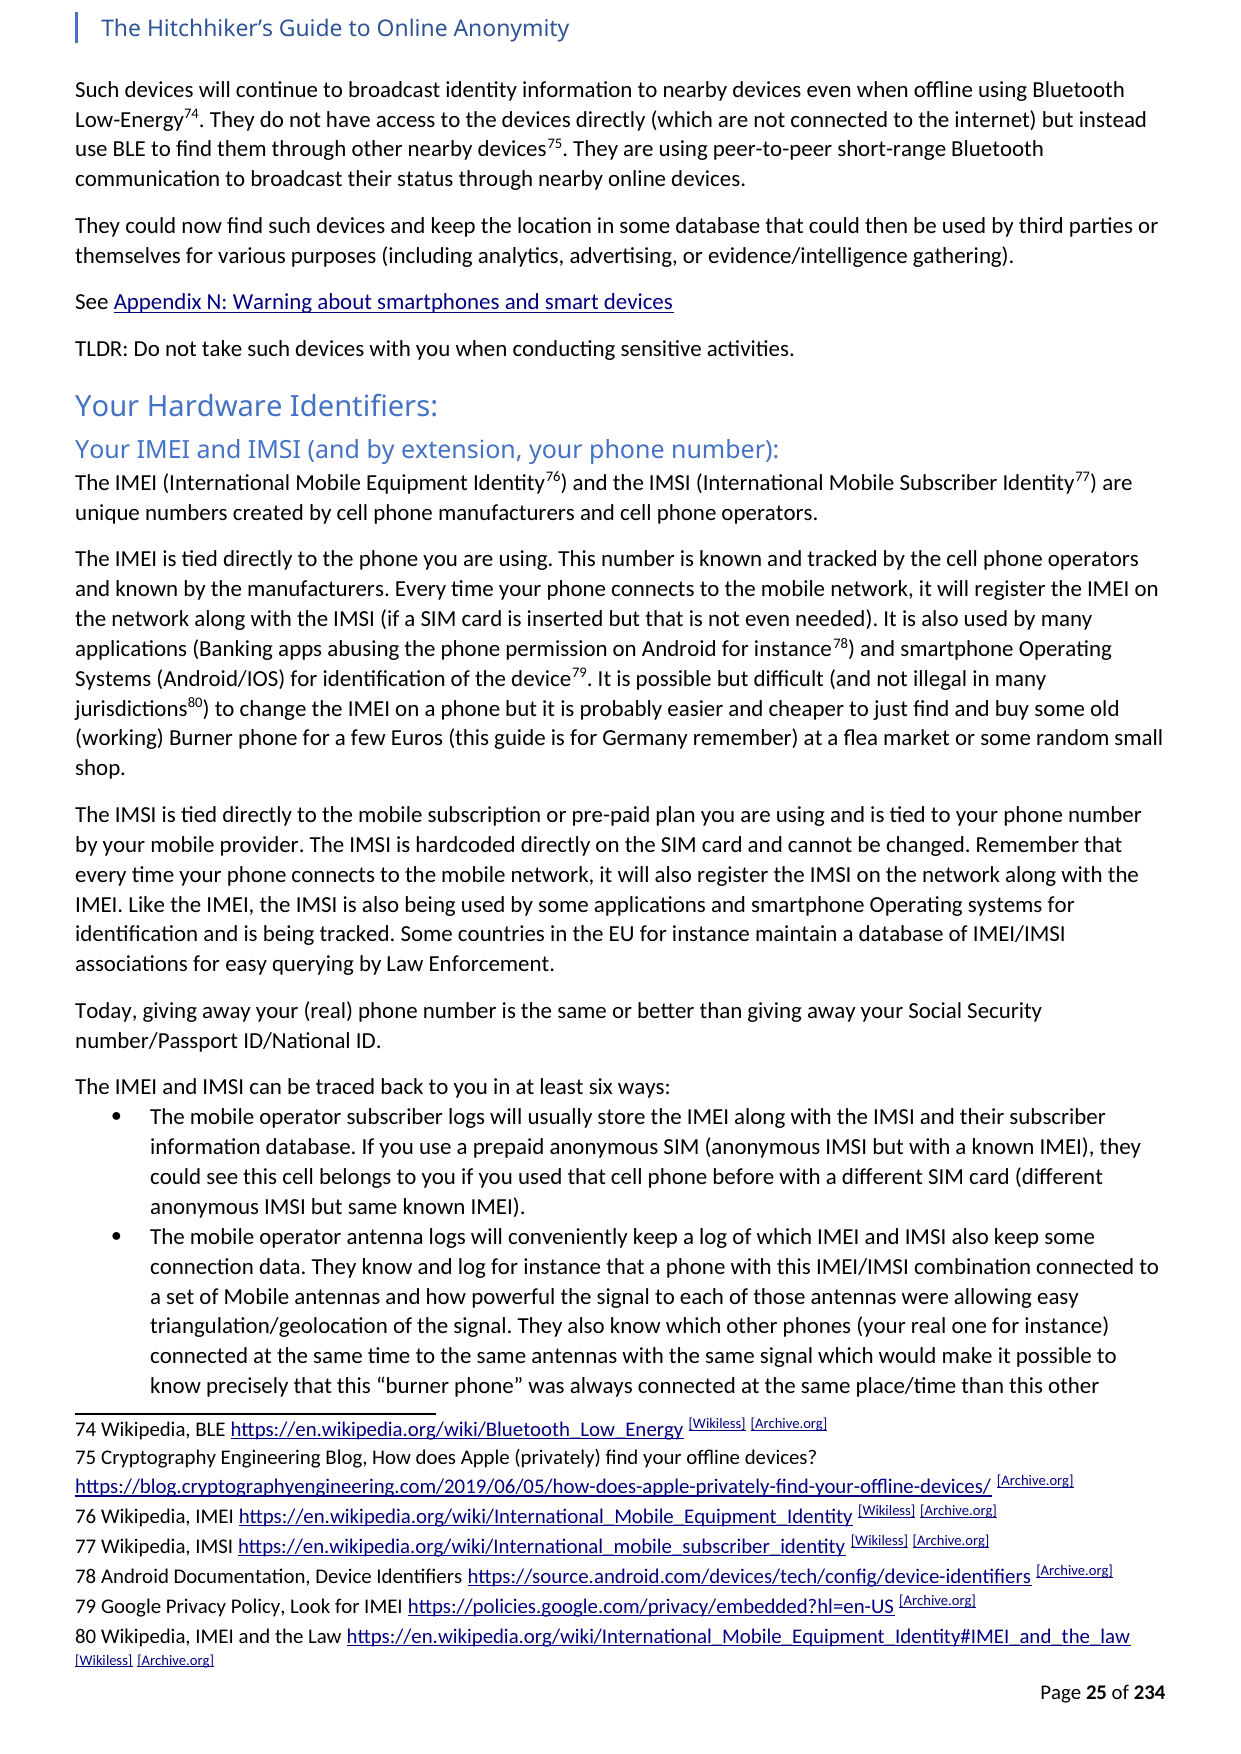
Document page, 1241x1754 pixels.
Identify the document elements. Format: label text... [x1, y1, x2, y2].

text Google Privacy Policy, Look for IMEI https://policies.google.com/privacy/embedded?hl=en-US [Archive.org] [75, 1591, 1165, 1619]
text The IMEI is tied directly to the phone you are using. This number is known and tracked by the cell phone operators and known by the manufacturers. Every time your phone connects to the mobile network, it will register the IMEI on the network along with the IMSI (if a SIM card is inserted but that is not even needed). It is also used by many applications (Banking apps abusing the phone permission on Android for instance) and smartphone Operating Systems (Android/IOS) for identification of the device. It is possible but difficult (and not illegal in many jurisdictions) to change the IMEI on a phone but it is probably easier and cheaper to just find and buy some old (working) Burner phone for a few Euros (this guide is for Germany remember) at a flea market or some random small shop. [75, 544, 1165, 781]
text TLDR: Do not take such devices with you when conducting sensitive activities. [75, 334, 1165, 362]
text Cryptography Engineering Blog, How does Apple (privately) find your offline devices? https://blog.cryptographyengineering.com/2019/06/05/how-does-apple-privately-find-your-offline-devices/ [Archive.org] [75, 1444, 1165, 1499]
list The mobile operator subscriber logs will usually store the IMEI along with the IMSI and their subscriber information database. If you use a prepaid anonymous SIM (anonymous IMSI but with a known IMEI), they could see this cell belongs to you if you used that cell phone before with a different SIM card (different anonymous IMSI but same known IMEI). [112, 1102, 1165, 1220]
subtitle Your Hardware Identifiers: [75, 385, 1165, 424]
text Android Documentation, Device Identifiers https://source.android.com/devices/tech/config/device-identifiers [Archive.org] [75, 1561, 1165, 1589]
text Today, giving away your (real) phone number is the same or better than giving away your Social Security number/Passport ID/National ID. [75, 996, 1165, 1054]
text Wikipedia, BLE https://en.wikipedia.org/wiki/Bluetooth_Low_Energy [Wikiless] [Archive.org] [75, 1414, 1165, 1442]
subtitle Your IMEI and IMSI (and by extension, your phone number): [75, 431, 1165, 465]
text Wikipedia, IMEI https://en.wikipedia.org/wiki/International_Mobile_Equipment_Identity [Wikiless] [Archive.org] [75, 1501, 1165, 1529]
text See Appendix N: Warning about smartphones and smart devices [75, 287, 1165, 316]
list The mobile operator antenna logs will conveniently keep a log of which IMEI and IMSI also keep some connection data. They know and log for instance that a phone with this IMEI/IMSI combination connected to a set of Mobile antennas and how powerful the signal to each of those antennas were allowing easy triangulation/geolocation of the signal. They also know which other phones (your real one for instance) connected at the same time to the same antennas with the same signal which would make it possible to know precisely that this “burner phone” was always connected at the same place/time than this other [112, 1222, 1165, 1399]
text Such devices will continue to broadcast identity information to nearby devices even when offline using Bluetooth Low-Energy. They do not have access to the devices directly (which are not connected to the internet) but instead use BLE to find them through other nearby devices. They are using peer-to-peer short-range Bluetooth communication to broadcast their status through nearby online devices. [75, 75, 1165, 192]
text The IMEI (International Mobile Equipment Identity) and the IMSI (International Mobile Subscriber Identity) are unique numbers created by cell phone manufacturers and cell phone operators. [75, 468, 1165, 526]
text They could now find such devices and keep the location in some database that could then be used by third parties or themselves for various purposes (including analytics, advertising, or evidence/intelligence gathering). [75, 211, 1165, 269]
text Wikipedia, IMSI https://en.wikipedia.org/wiki/International_mobile_subscriber_identity [Wikiless] [Archive.org] [75, 1531, 1165, 1559]
text The IMEI and IMSI can be traced back to you in at least six ways: [75, 1072, 1165, 1101]
text Wikipedia, IMEI and the Law https://en.wikipedia.org/wiki/International_Mobile_Equipment_Identity#IMEI_and_the_law [Wikiless] [Archive.org] [75, 1621, 1165, 1679]
text The IMSI is tied directly to the mobile subscription or pre-paid plan you are using and is tied to your phone number by your mobile provider. The IMSI is hardcoded directly on the SIM card and cannot be changed. Remember that every time your phone connects to the mobile network, it will also register the IMSI on the network along with the IMEI. Like the IMEI, the IMSI is also being used by some applications and smartphone Operating systems for identification and is being tracked. Some countries in the EU for instance maintain a database of IMEI/IMSI associations for easy querying by Law Enforcement. [75, 800, 1165, 977]
